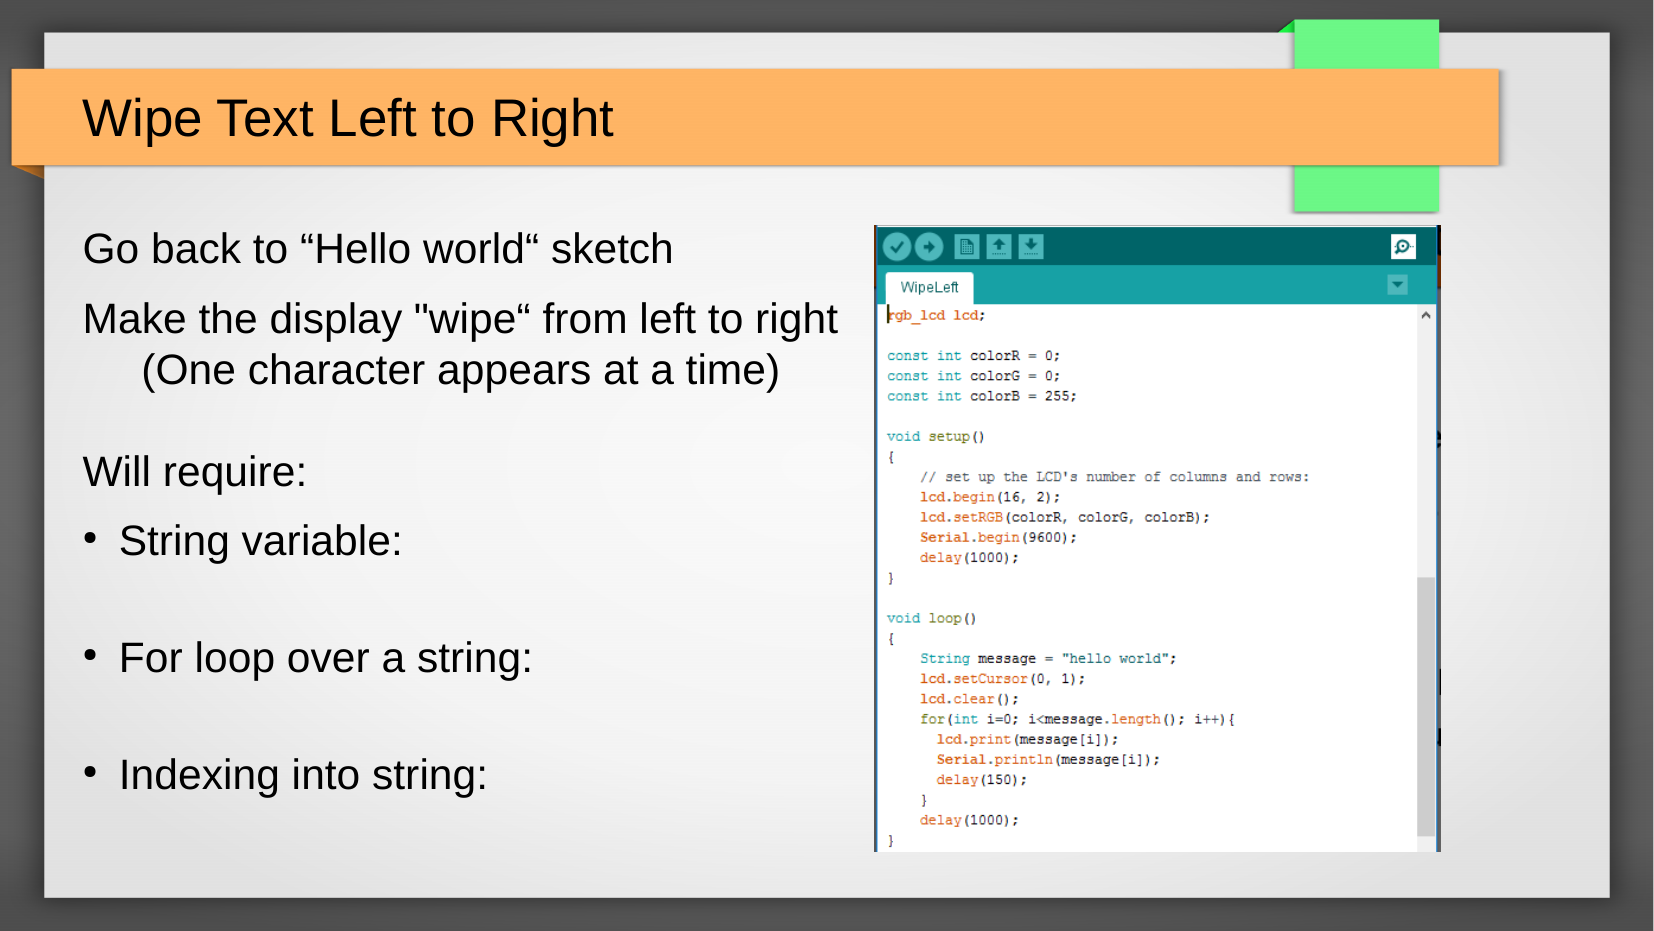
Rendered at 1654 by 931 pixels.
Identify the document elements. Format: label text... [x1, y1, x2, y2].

picture [0, 0, 1654, 931]
list Go back to “Hello world“ sketch Make the display "wipe“ from left to right (One character appears at a time) Will require: String variable: For loop over a string: Indexing into string: [82, 221, 863, 851]
title Wipe Text Left to Right [82, 70, 1264, 160]
